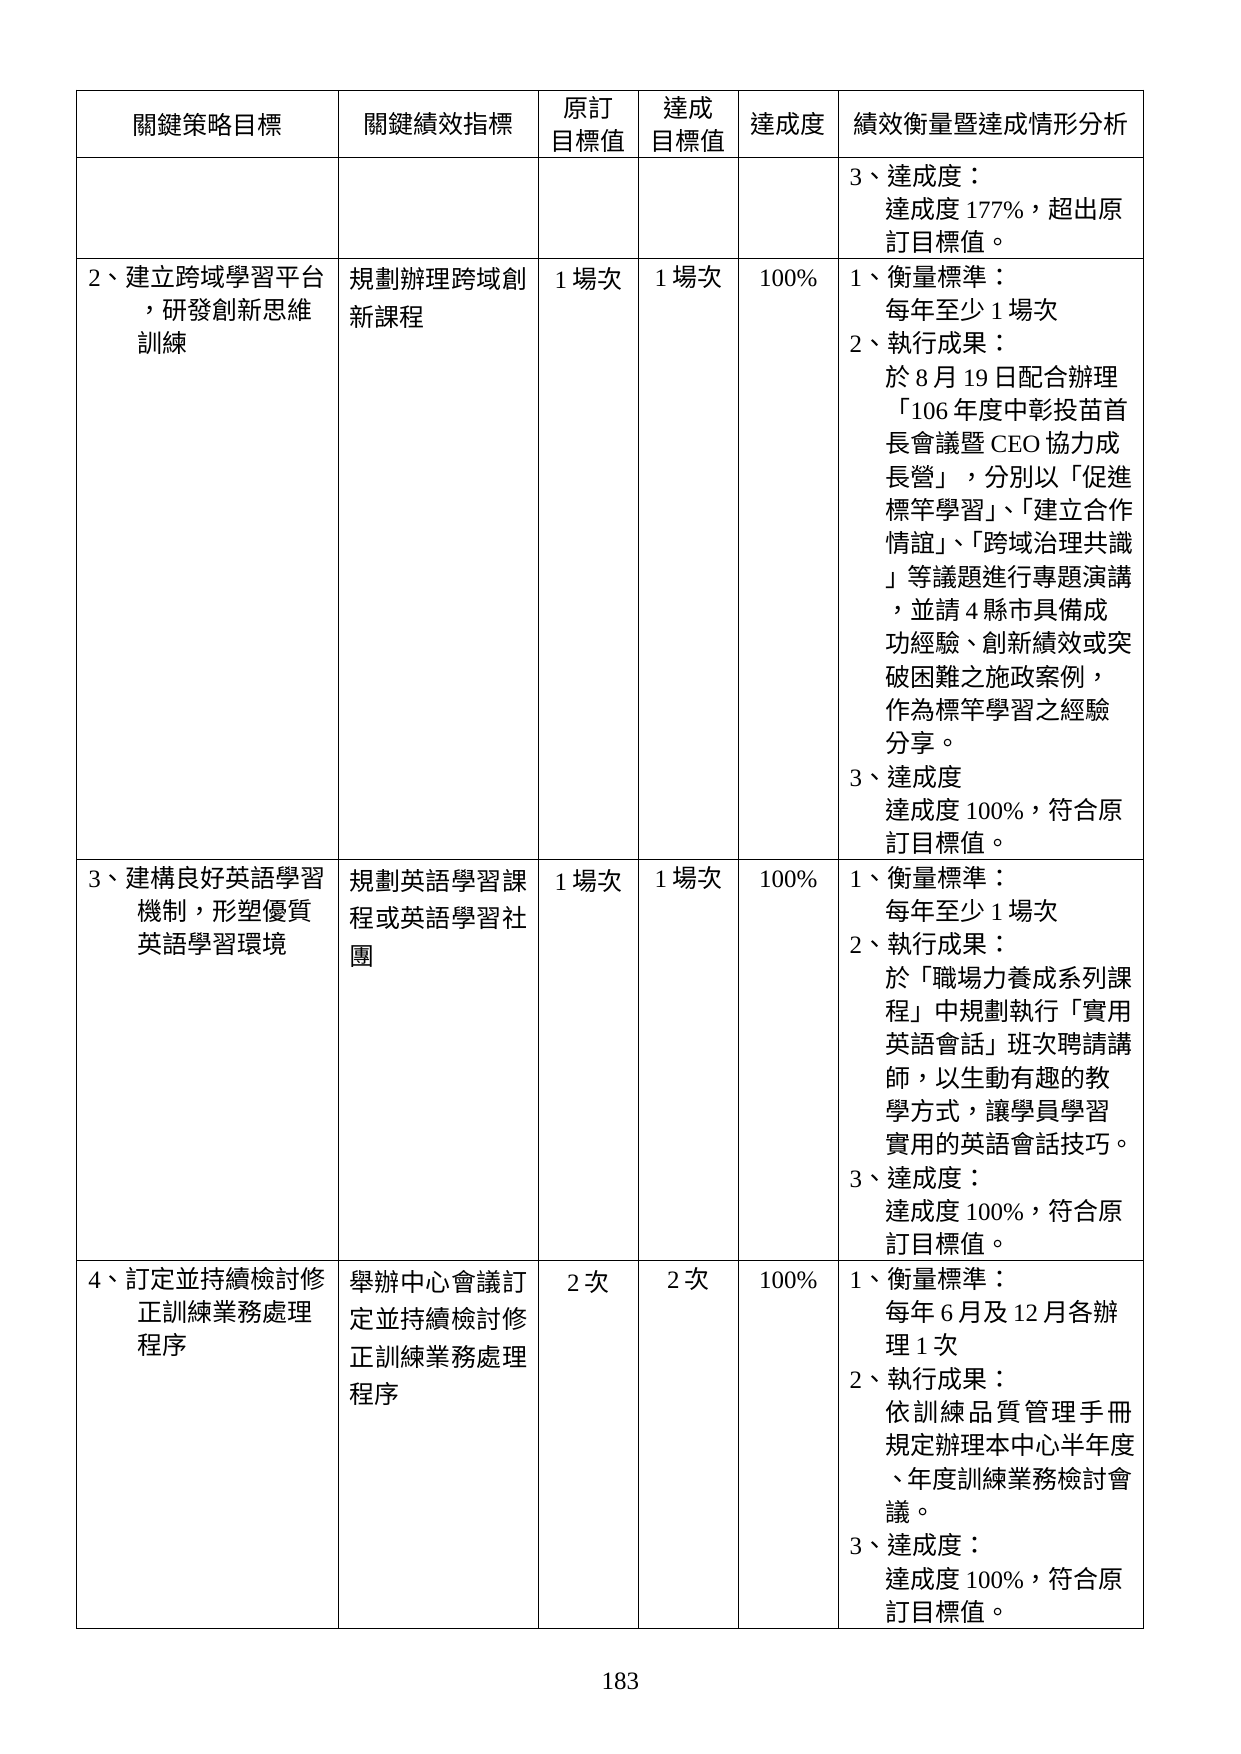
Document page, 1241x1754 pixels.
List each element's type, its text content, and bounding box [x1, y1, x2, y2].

table_cell 1、衡量標準： 每年至少1場次 2、執行成果： 於「職場力養成系列課程」中規劃執行「實用英語會話」班次聘請講師，以生動有趣的教學方式，讓學員學習實用的英語會話技巧。 3、達成度： 達成度100%，符合原訂目標值。 [839, 860, 1143, 1260]
table_cell [539, 158, 638, 258]
table_cell [739, 158, 838, 258]
table_cell 2次 [639, 1261, 738, 1628]
table_cell 規劃英語學習課程或英語學習社團 [339, 860, 538, 1260]
table_cell 2次 [539, 1261, 638, 1628]
table_header 績效衡量暨達成情形分析 [839, 91, 1143, 157]
table_header 達成度 [739, 91, 838, 157]
table_cell 1場次 [639, 860, 738, 1260]
table_cell 1、衡量標準： 每年6月及12月各辦理1次 2、執行成果： 依訓練品質管理手冊規定辦理本中心半年度、年度訓練業務檢討會議。 3、達成度： 達成度100%，符合原訂目標值。 [839, 1261, 1143, 1628]
table_header 關鍵績效指標 [339, 91, 538, 157]
table_header 關鍵策略目標 [77, 91, 338, 157]
table_cell 規劃辦理跨域創新課程 [339, 259, 538, 859]
table_header 原訂 目標值 [539, 91, 638, 157]
table_cell 3、達成度： 達成度177%，超出原訂目標值。 [839, 158, 1143, 258]
table_cell 1、衡量標準： 每年至少1場次 2、執行成果： 於8月19日配合辦理「106年度中彰投苗首長會議暨CEO協力成長營」，分別以「促進標竿學習」、「建立合作情誼」、「跨域治理共識」等議題進行專題演講，並請4縣市具備成功經驗、創新績效或突破困難之施政案例，作為標竿學習之經驗分享。 3、達成度 達成度100%，符合原訂目標值。 [839, 259, 1143, 859]
table_cell 100% [739, 860, 838, 1260]
table_cell [77, 158, 338, 258]
table_cell 建立跨域學習平台，研發創新思維訓練 [77, 259, 338, 859]
table_cell 訂定並持續檢討修正訓練業務處理程序 [77, 1261, 338, 1628]
table_cell 100% [739, 1261, 838, 1628]
table_cell 1場次 [539, 860, 638, 1260]
table_cell 1場次 [539, 259, 638, 859]
table_cell 建構良好英語學習機制，形塑優質英語學習環境 [77, 860, 338, 1260]
table_cell [639, 158, 738, 258]
table_cell 舉辦中心會議訂定並持續檢討修正訓練業務處理程序 [339, 1261, 538, 1628]
table_cell [339, 158, 538, 258]
table_cell 1場次 [639, 259, 738, 859]
table_cell 100% [739, 259, 838, 859]
table_header 達成 目標值 [639, 91, 738, 157]
